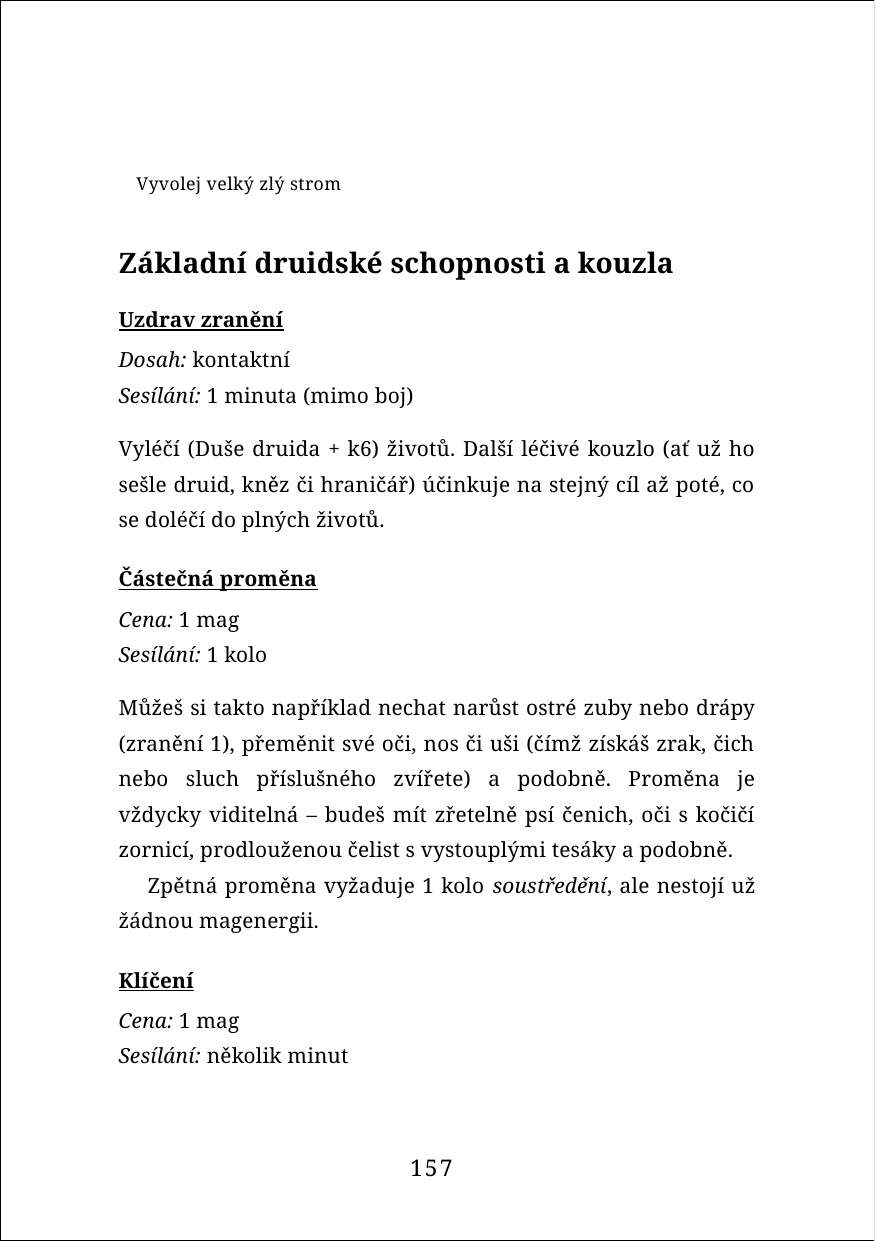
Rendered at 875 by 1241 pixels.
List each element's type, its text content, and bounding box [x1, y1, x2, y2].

text Dosah: kontaktní Sesílání: 1 minuta (mimo boj) [118, 346, 756, 409]
subtitle Částečná proměna [118, 564, 756, 593]
subtitle Uzdrav zranění [118, 305, 756, 334]
text Cena: 1 mag Sesílání: 1 kolo [118, 605, 756, 669]
text Vyléčí (Duše druida + k6) životů. Další léčivé kouzlo (ať už ho sešle druid, kněz či hraničář) účinkuje na stejný cíl až poté, co se doléčí do plných životů. [118, 434, 756, 534]
text Můžeš si takto například nechat narůst ostré zuby nebo drápy (zranění 1), přeměnit své oči, nos či uši (čímž získáš zrak, čich nebo sluch příslušného zvířete) a podobně. Proměna je vždycky viditelná – budeš mít zřetelně psí čenich, oči s kočičí zornicí, prodlouženou čelist s vystouplými tesáky a podobně. Zpětná proměna vyžaduje 1 kolo soustředění, ale nestojí už žádnou magenergii. [118, 693, 756, 935]
text Cena: 1 mag Sesílání: několik minut [118, 1006, 756, 1070]
text Vyvolej velký zlý strom [136, 172, 756, 196]
subtitle Základní druidské schopnosti a kouzla [118, 243, 756, 282]
subtitle Klíčení [118, 966, 756, 994]
